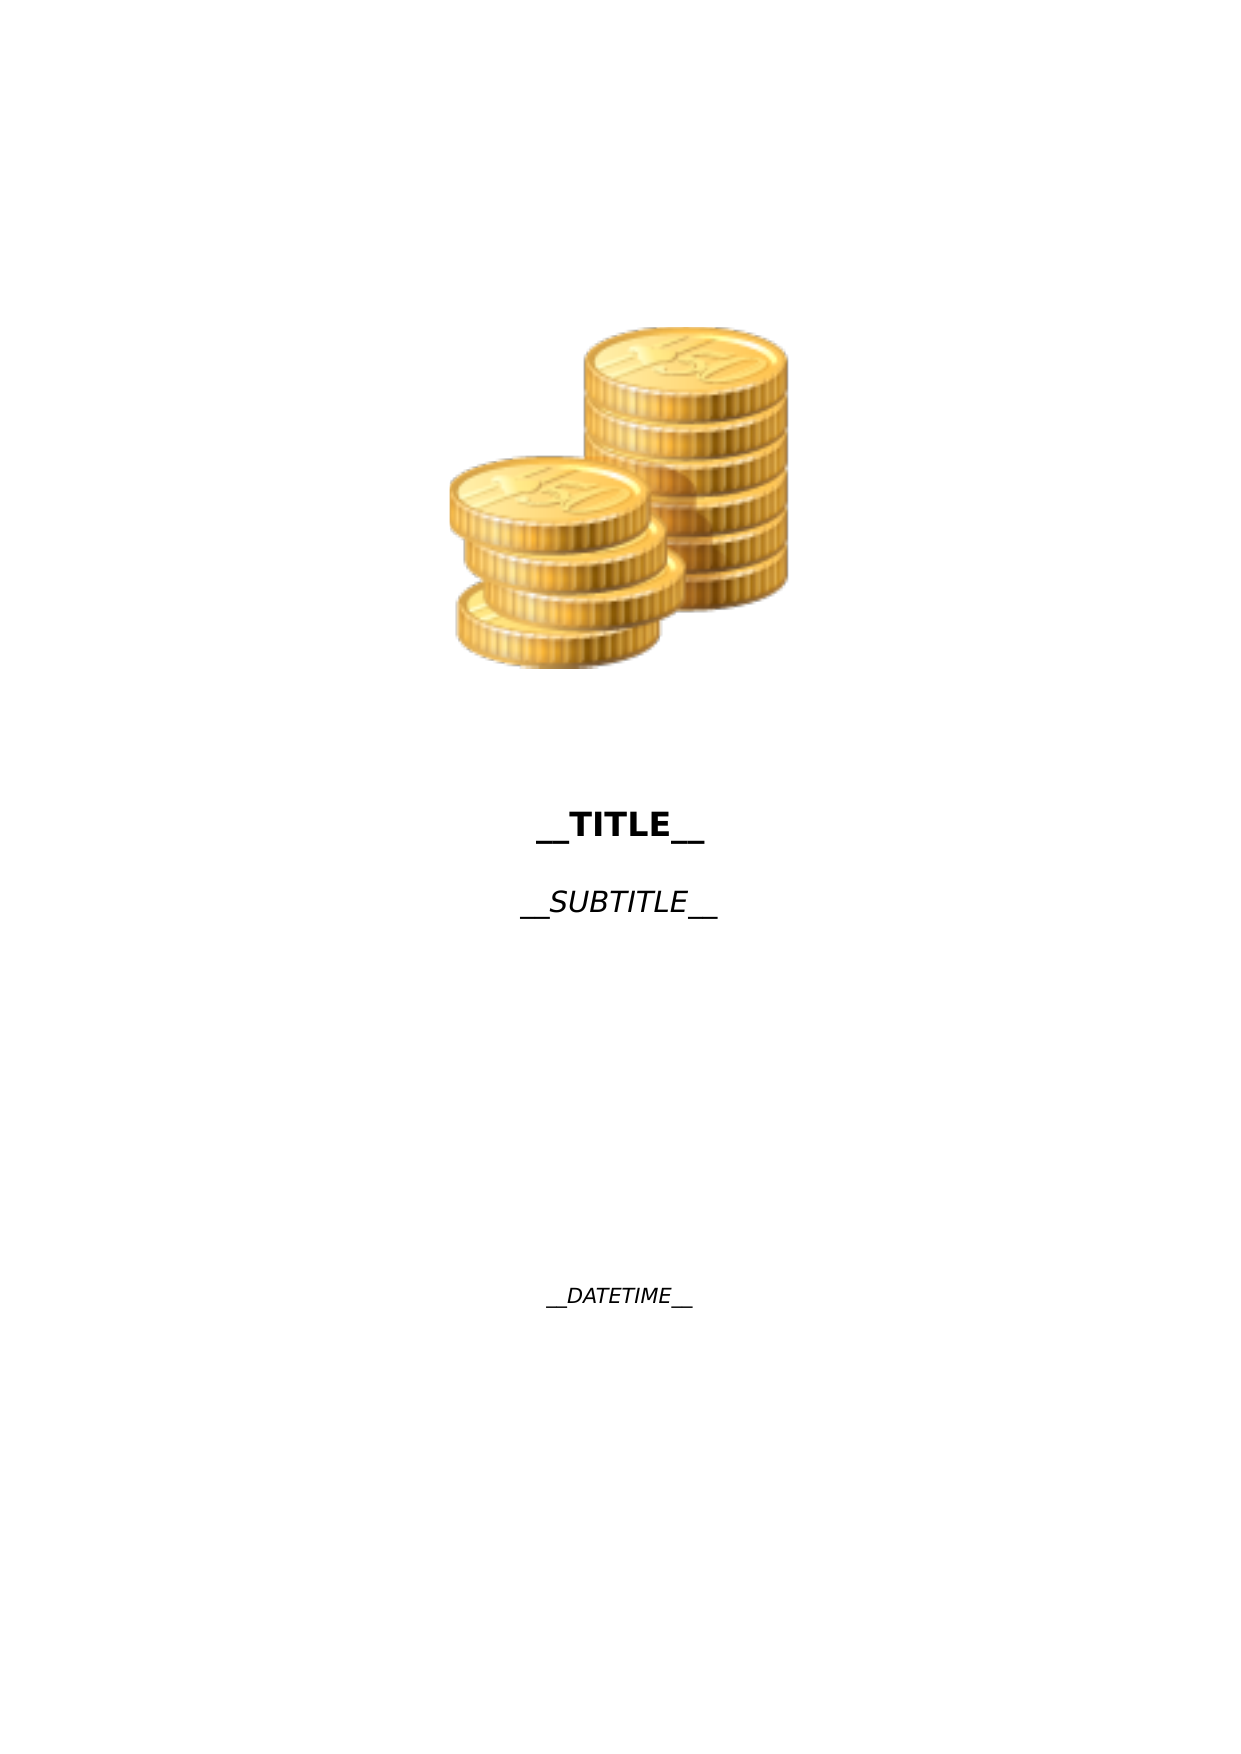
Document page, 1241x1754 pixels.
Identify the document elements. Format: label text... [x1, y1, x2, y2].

subtitle __SUBTITLE__ [118, 886, 1122, 919]
text __DATETIME__ [177, 1284, 1063, 1308]
picture [449, 327, 791, 669]
title __TITLE__ [118, 805, 1122, 844]
